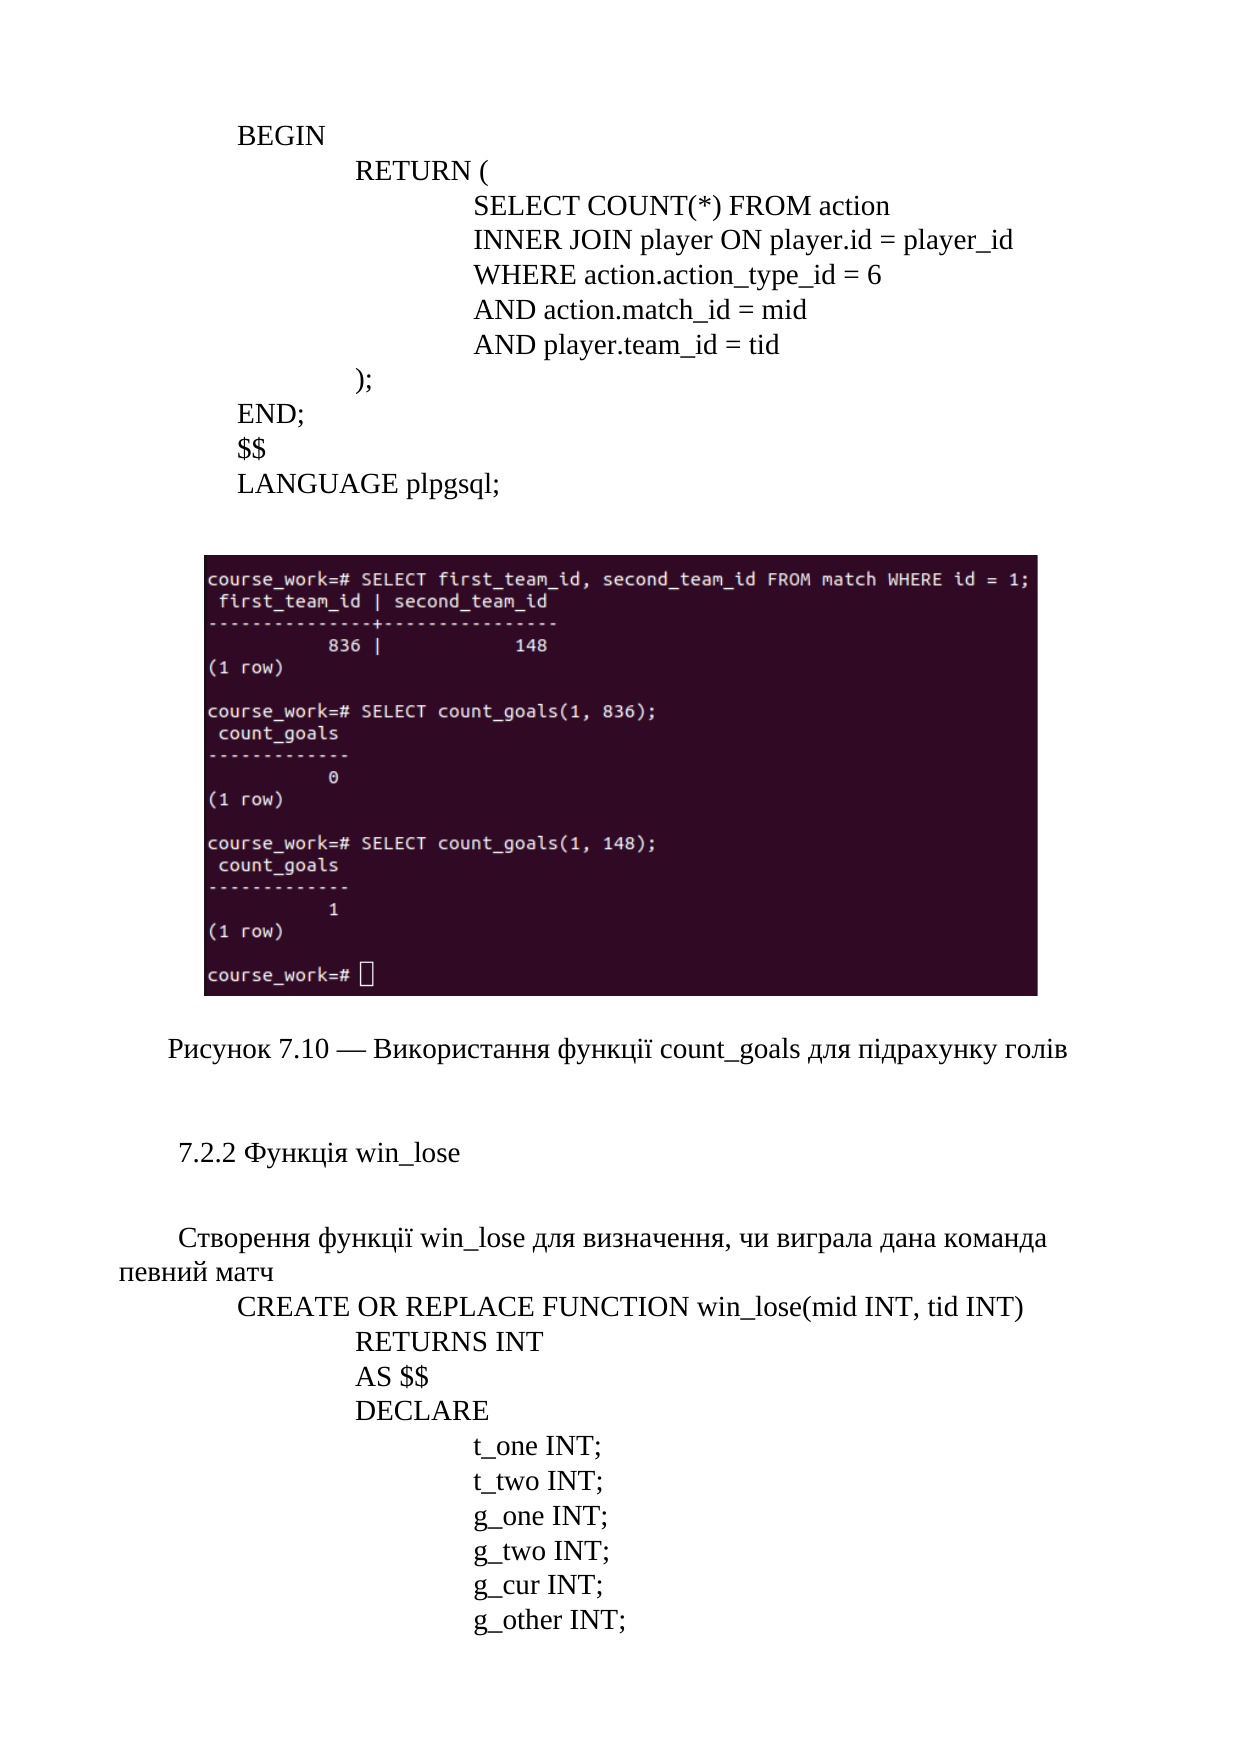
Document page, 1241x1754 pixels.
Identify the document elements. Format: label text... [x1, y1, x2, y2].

text Рисунок 7.10 — Використання функції count_goals для підрахунку голів [119, 1031, 1117, 1065]
text DECLARE [119, 1393, 1117, 1427]
text g_one INT; [119, 1498, 1117, 1531]
text g_other INT; [119, 1602, 1117, 1636]
text g_cur INT; [119, 1567, 1117, 1601]
text END; [119, 396, 1117, 430]
text CREATE OR REPLACE FUNCTION win_lose(mid INT, tid INT) [119, 1289, 1117, 1323]
text g_two INT; [119, 1533, 1117, 1566]
text SELECT COUNT(*) FROM action [119, 188, 1117, 221]
text AND action.match_id = mid [119, 292, 1117, 326]
text BEGIN [119, 118, 1117, 152]
picture [204, 555, 1038, 996]
text INNER JOIN player ON player.id = player_id [119, 222, 1117, 256]
text RETURNS INT [119, 1324, 1117, 1357]
text RETURN ( [119, 153, 1117, 186]
text $$ [119, 431, 1117, 465]
subtitle 7.2.2 Функція win_lose [119, 1136, 1117, 1169]
text LANGUAGE plpgsql; [119, 466, 1117, 499]
text ); [119, 362, 1117, 395]
text WHERE action.action_type_id = 6 [119, 257, 1117, 291]
text t_one INT; [119, 1428, 1117, 1462]
text AS $$ [119, 1359, 1117, 1392]
text t_two INT; [119, 1463, 1117, 1497]
text AND player.team_id = tid [119, 327, 1117, 360]
text Створення функції win_lose для визначення, чи виграла дана команда певний матч [119, 1220, 1117, 1288]
